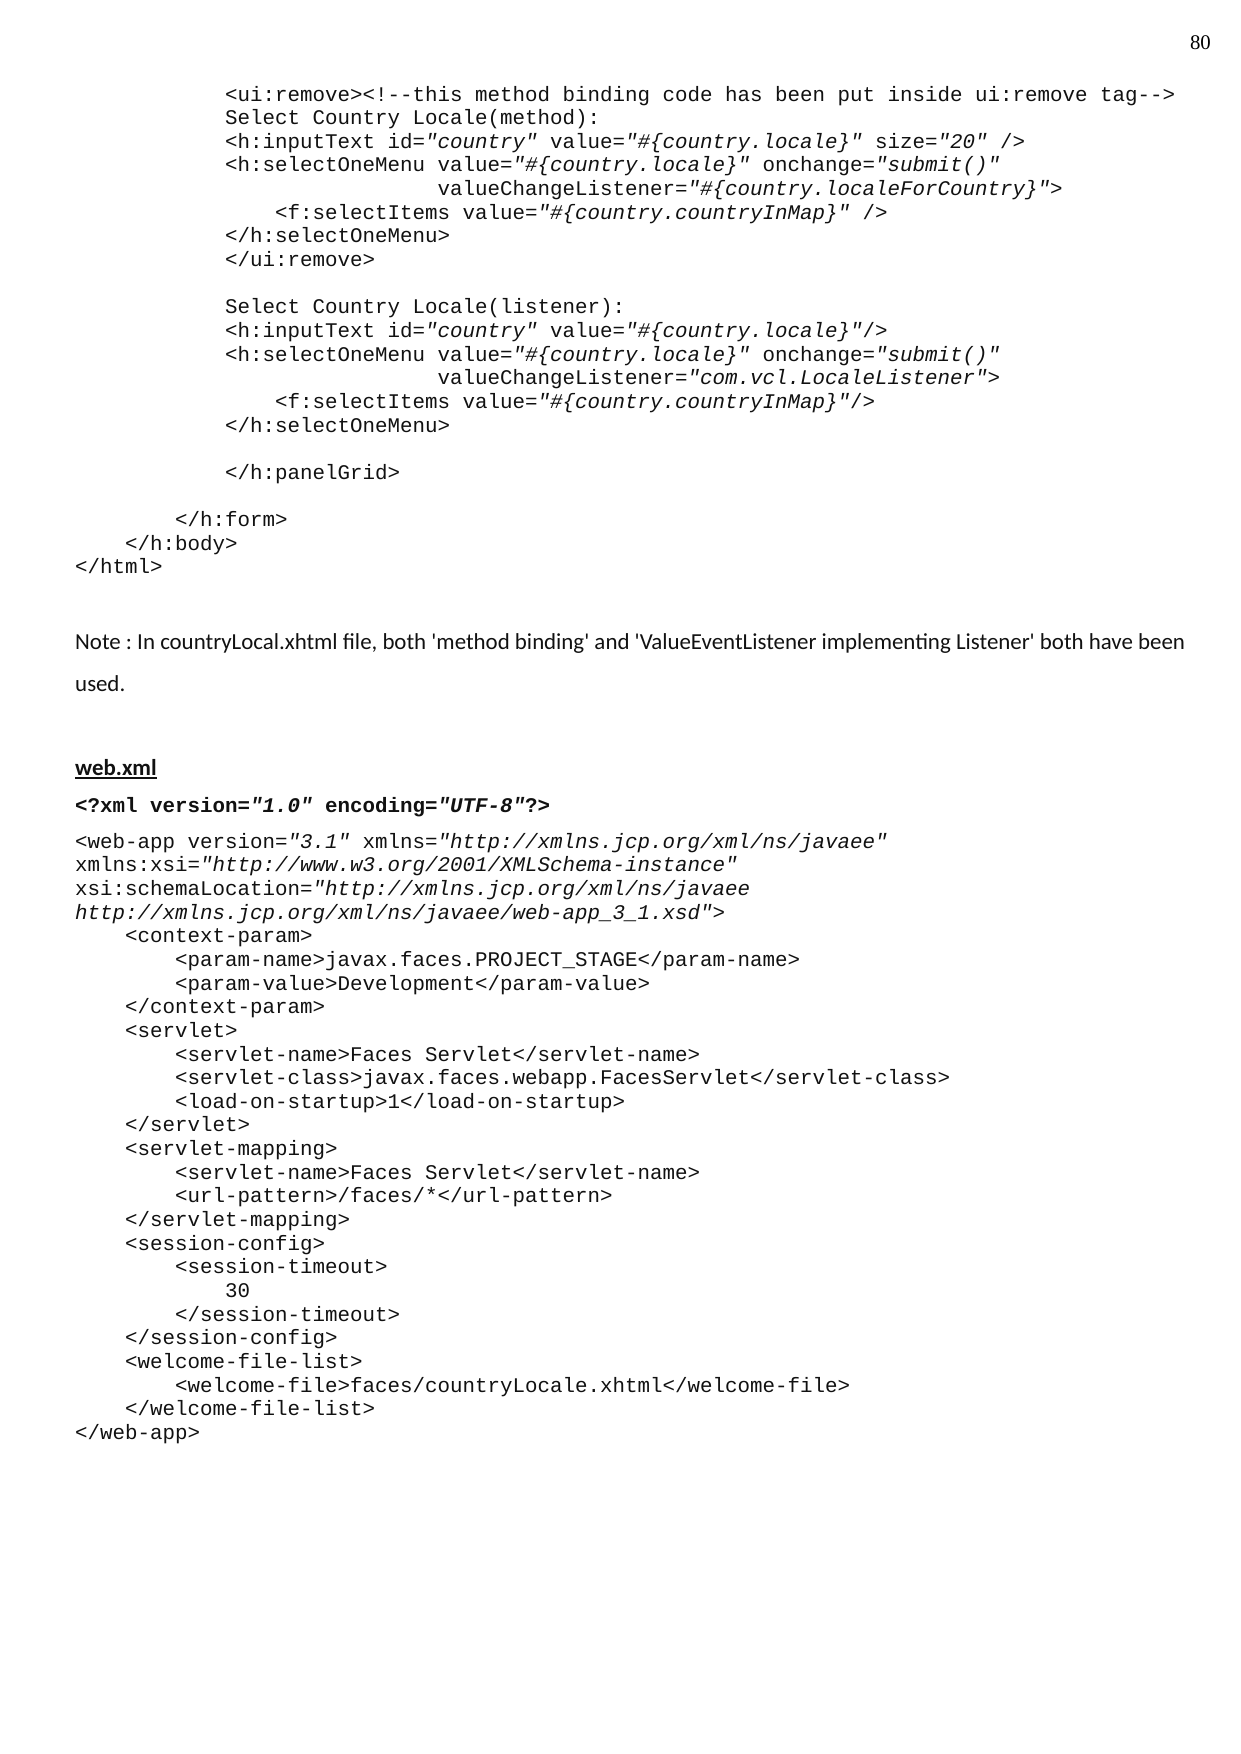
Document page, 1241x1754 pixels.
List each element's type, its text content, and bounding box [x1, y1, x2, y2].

text </context-param> [75, 996, 1211, 1020]
text <servlet-mapping> [75, 1138, 1211, 1162]
text <h:inputText id="country" value="#{country.locale}" size="20" /> [75, 131, 1211, 154]
text <url-pattern>/faces/*</url-pattern> [75, 1185, 1211, 1209]
text </session-config> [75, 1327, 1211, 1351]
text <param-value>Development</param-value> [75, 973, 1211, 996]
text <h:selectOneMenu value="#{country.locale}" onchange="submit()" [75, 344, 1211, 367]
text <servlet-class>javax.faces.webapp.FacesServlet</servlet-class> [75, 1067, 1211, 1091]
text <servlet-name>Faces Servlet</servlet-name> [75, 1162, 1211, 1185]
text Note : In countryLocal.xhtml file, both 'method binding' and 'ValueEventListener implementing Listener' both have been used. [75, 627, 1211, 697]
text </servlet> [75, 1114, 1211, 1138]
text web.xml [75, 753, 1211, 781]
text <servlet-name>Faces Servlet</servlet-name> [75, 1043, 1211, 1067]
text </h:panelGrid> [75, 462, 1211, 486]
text <?xml version="1.0" encoding="UTF-8"?> [75, 795, 1211, 819]
text valueChangeListener="#{country.localeForCountry}"> [75, 178, 1211, 202]
text </ui:remove> [75, 249, 1211, 273]
text <ui:remove><!--this method binding code has been put inside ui:remove tag--> [75, 83, 1211, 107]
text <param-name>javax.faces.PROJECT_STAGE</param-name> [75, 949, 1211, 973]
text 30 [75, 1280, 1211, 1304]
text </html> [75, 556, 1211, 580]
text <session-config> [75, 1233, 1211, 1256]
text <load-on-startup>1</load-on-startup> [75, 1091, 1211, 1114]
text </servlet-mapping> [75, 1209, 1211, 1233]
text <f:selectItems value="#{country.countryInMap}"/> [75, 391, 1211, 414]
text <context-param> [75, 925, 1211, 949]
text <welcome-file-list> [75, 1351, 1211, 1374]
text Select Country Locale(listener): [75, 296, 1211, 320]
text </h:body> [75, 533, 1211, 556]
text <h:inputText id="country" value="#{country.locale}"/> [75, 320, 1211, 344]
text </session-timeout> [75, 1304, 1211, 1327]
text </web-app> [75, 1422, 1211, 1446]
text <servlet> [75, 1020, 1211, 1043]
text <h:selectOneMenu value="#{country.locale}" onchange="submit()" [75, 154, 1211, 178]
text <f:selectItems value="#{country.countryInMap}" /> [75, 202, 1211, 225]
text </h:form> [75, 509, 1211, 533]
text valueChangeListener="com.vcl.LocaleListener"> [75, 367, 1211, 391]
text </welcome-file-list> [75, 1398, 1211, 1422]
text </h:selectOneMenu> [75, 225, 1211, 249]
text <web-app version="3.1" xmlns="http://xmlns.jcp.org/xml/ns/javaee" xmlns:xsi="http://www.w3.org/2001/XMLSchema-instance" xsi:schemaLocation="http://xmlns.jcp.org/xml/ns/javaee http://xmlns.jcp.org/xml/ns/javaee/web-app_3_1.xsd"> [75, 831, 1211, 925]
text <welcome-file>faces/countryLocale.xhtml</welcome-file> [75, 1374, 1211, 1398]
text </h:selectOneMenu> [75, 414, 1211, 438]
text <session-timeout> [75, 1256, 1211, 1280]
text Select Country Locale(method): [75, 107, 1211, 131]
